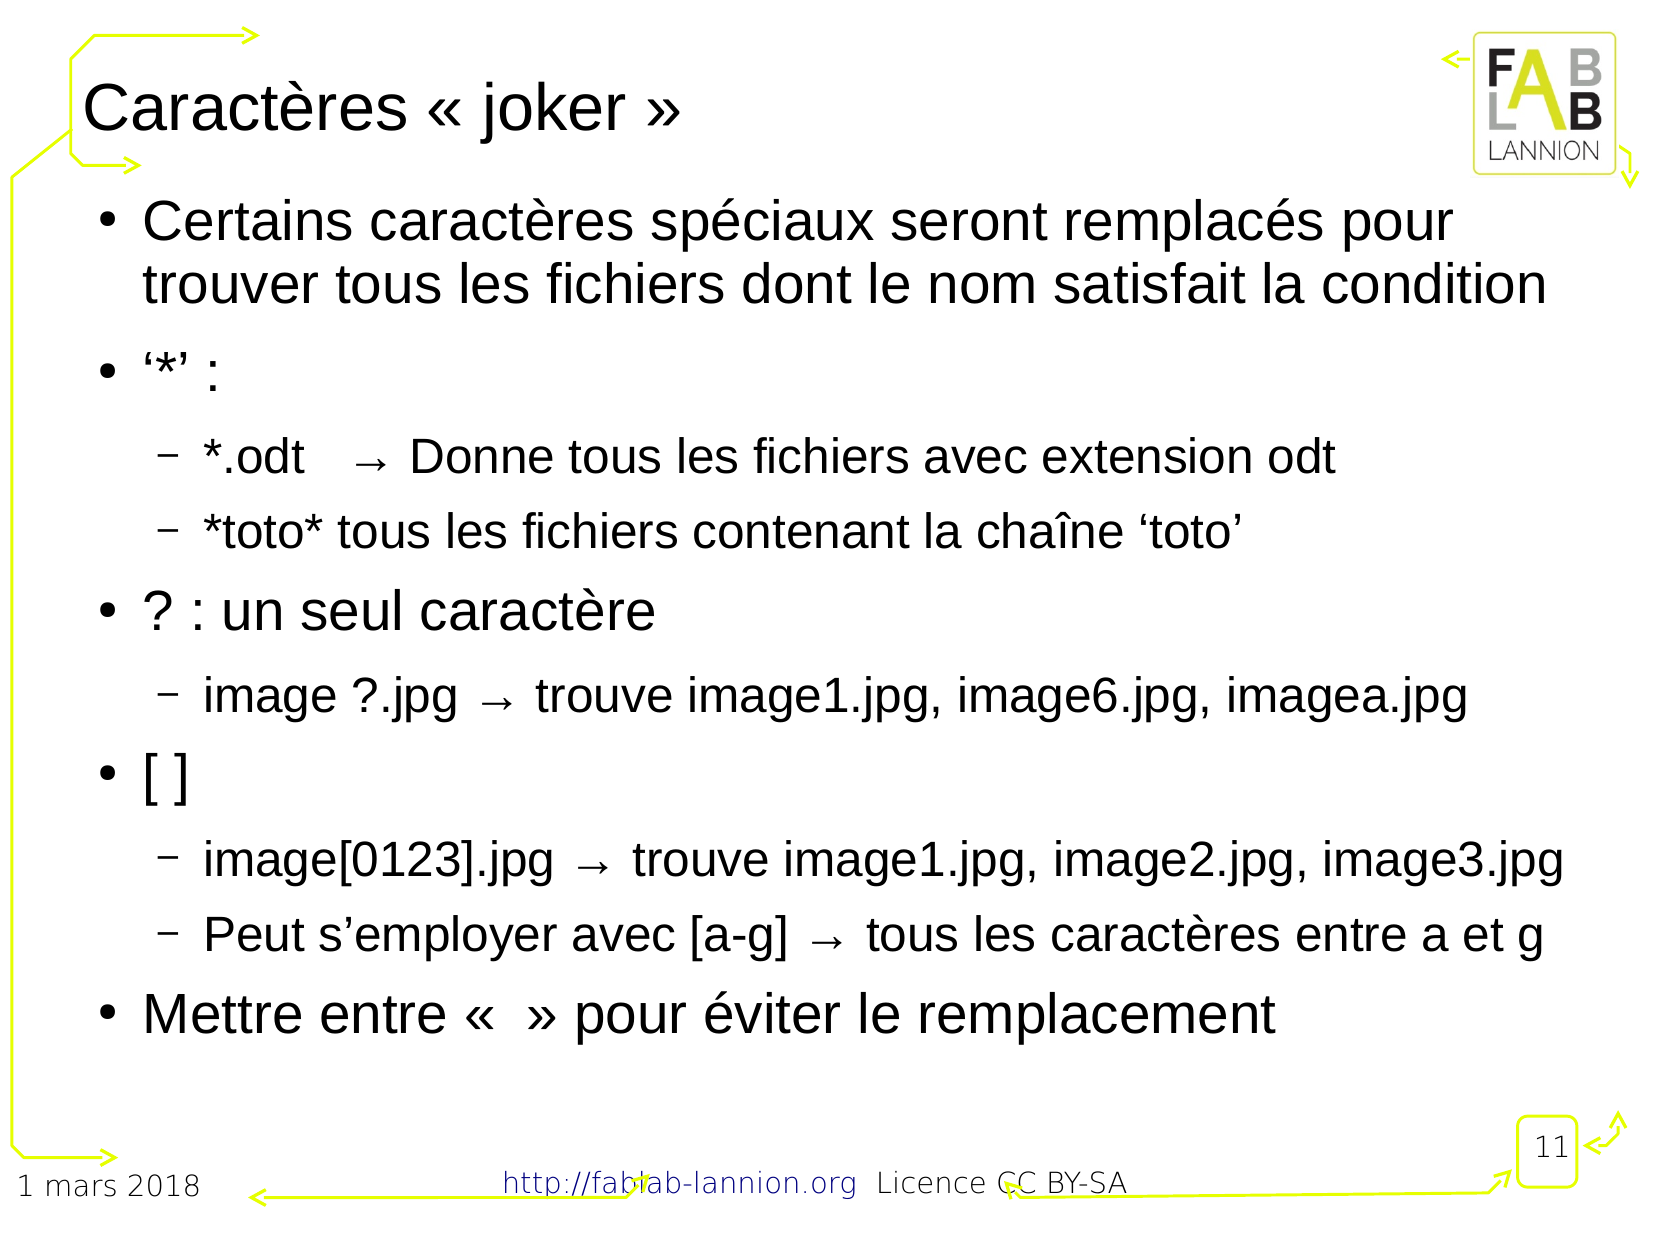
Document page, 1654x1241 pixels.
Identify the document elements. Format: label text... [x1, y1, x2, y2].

title Caractères « joker » [82, 49, 1441, 166]
picture [1470, 29, 1619, 178]
list Certains caractères spéciaux seront remplacés pour trouver tous les fichiers dont le nom satisfait la condition ‘*’ : *.odt → Donne tous les fichiers avec extension odt *toto* tous les fichiers contenant la chaîne ‘toto’ ? : un seul caractère image ?.jpg → trouve image1.jpg, image6.jpg, imagea.jpg [ ] image[0123].jpg → trouve image1.jpg, image2.jpg, image3.jpg Peut s’employer avec [a-g] → tous les caractères entre a et g Mettre entre « » pour éviter le remplacement [82, 188, 1571, 1087]
